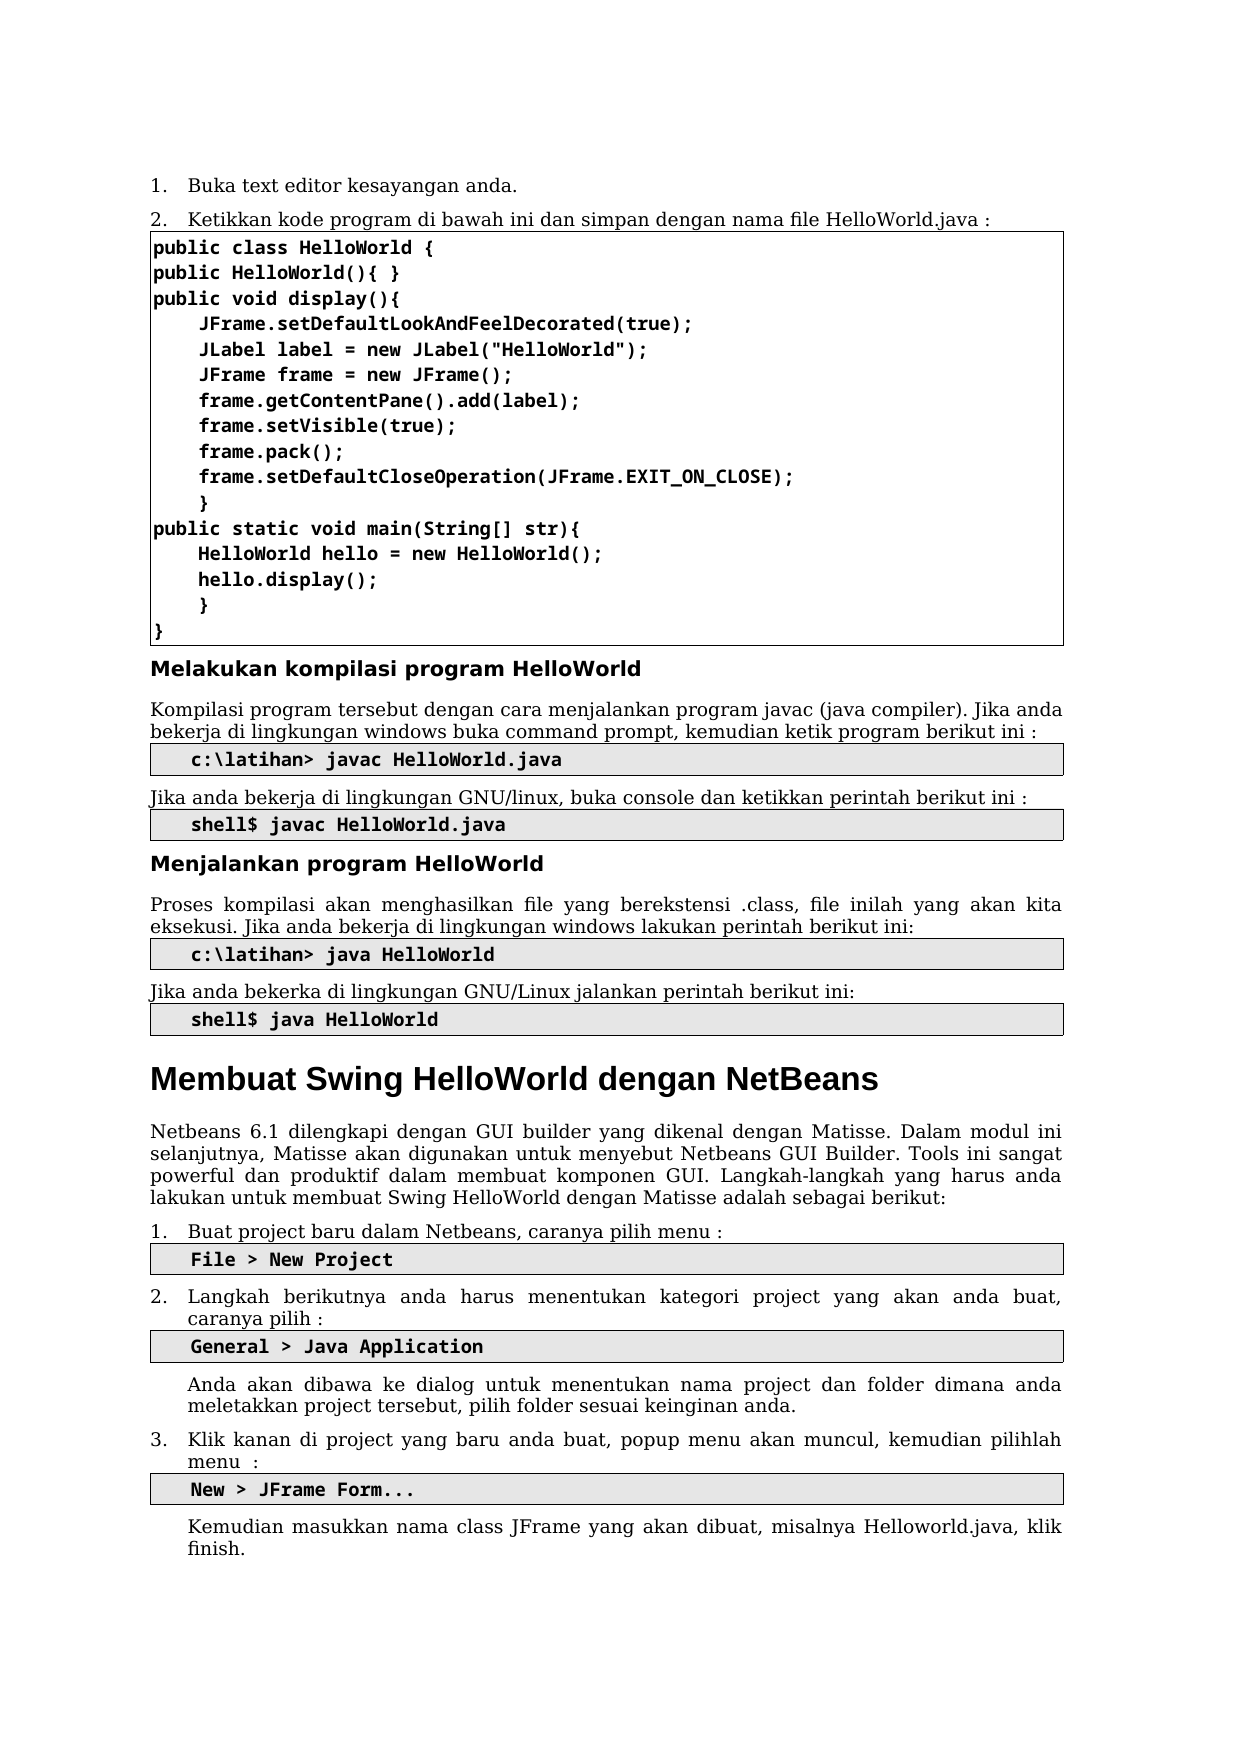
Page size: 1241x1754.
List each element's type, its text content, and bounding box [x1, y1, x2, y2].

text hello.display(); [151, 563, 1063, 588]
list c:\latihan> java HelloWorld [151, 939, 1063, 969]
list shell$ javac HelloWorld.java [151, 810, 1063, 840]
text frame.setVisible(true); [151, 410, 1063, 435]
text HelloWorld hello = new HelloWorld(); [151, 537, 1063, 563]
subtitle Melakukan kompilasi program HelloWorld [150, 657, 1063, 682]
text } [151, 614, 1063, 645]
list Buka text editor kesayangan anda. [150, 176, 1063, 197]
text public static void main(String[] str){ [151, 512, 1063, 537]
text Jika anda bekerka di lingkungan GNU/Linux jalankan perintah berikut ini: [150, 981, 1063, 1003]
text frame.getContentPane().add(label); [151, 384, 1063, 410]
text public void display(){ [151, 282, 1063, 308]
list New > JFrame Form... [151, 1474, 1063, 1504]
text Netbeans 6.1 dilengkapi dengan GUI builder yang dikenal dengan Matisse. Dalam modul ini selanjutnya, Matisse akan digunakan untuk menyebut Netbeans GUI Builder. Tools ini sangat powerful dan produktif dalam membuat komponen GUI. Langkah-langkah yang harus anda lakukan untuk membuat Swing HelloWorld dengan Matisse adalah sebagai berikut: [150, 1122, 1063, 1209]
list General > Java Application [151, 1331, 1063, 1362]
text } [151, 486, 1063, 512]
text JLabel label = new JLabel("HelloWorld"); [151, 333, 1063, 359]
text Proses kompilasi akan menghasilkan file yang berekstensi .class, file inilah yang akan kita eksekusi. Jika anda bekerja di lingkungan windows lakukan perintah berikut ini: [150, 894, 1063, 938]
list shell$ java HelloWorld [151, 1004, 1063, 1035]
text JFrame.setDefaultLookAndFeelDecorated(true); [151, 308, 1063, 333]
text frame.setDefaultCloseOperation(JFrame.EXIT_ON_CLOSE); [151, 461, 1063, 486]
list Klik kanan di project yang baru anda buat, popup menu akan muncul, kemudian pilihlah menu : [150, 1429, 1063, 1473]
text public class HelloWorld { [151, 232, 1063, 257]
list File > New Project [151, 1244, 1063, 1274]
list Ketikkan kode program di bawah ini dan simpan dengan nama file HelloWorld.java : [150, 209, 1063, 231]
list c:\latihan> javac HelloWorld.java [151, 744, 1063, 775]
text JFrame frame = new JFrame(); [151, 359, 1063, 384]
subtitle Menjalankan program HelloWorld [150, 852, 1063, 876]
text public HelloWorld(){ } [151, 257, 1063, 282]
list Buat project baru dalam Netbeans, caranya pilih menu : [150, 1221, 1063, 1243]
list Kemudian masukkan nama class JFrame yang akan dibuat, misalnya Helloworld.java, klik finish. [150, 1516, 1063, 1560]
text Kompilasi program tersebut dengan cara menjalankan program javac (java compiler). Jika anda bekerja di lingkungan windows buka command prompt, kemudian ketik program berikut ini : [150, 699, 1063, 743]
list Anda akan dibawa ke dialog untuk menentukan nama project dan folder dimana anda meletakkan project tersebut, pilih folder sesuai keinginan anda. [150, 1373, 1063, 1417]
list Langkah berikutnya anda harus menentukan kategori project yang akan anda buat, caranya pilih : [150, 1286, 1063, 1330]
text } [151, 588, 1063, 614]
subtitle Membuat Swing HelloWorld dengan NetBeans [150, 1060, 1063, 1097]
text frame.pack(); [151, 435, 1063, 461]
text Jika anda bekerja di lingkungan GNU/linux, buka console dan ketikkan perintah berikut ini : [150, 787, 1063, 808]
